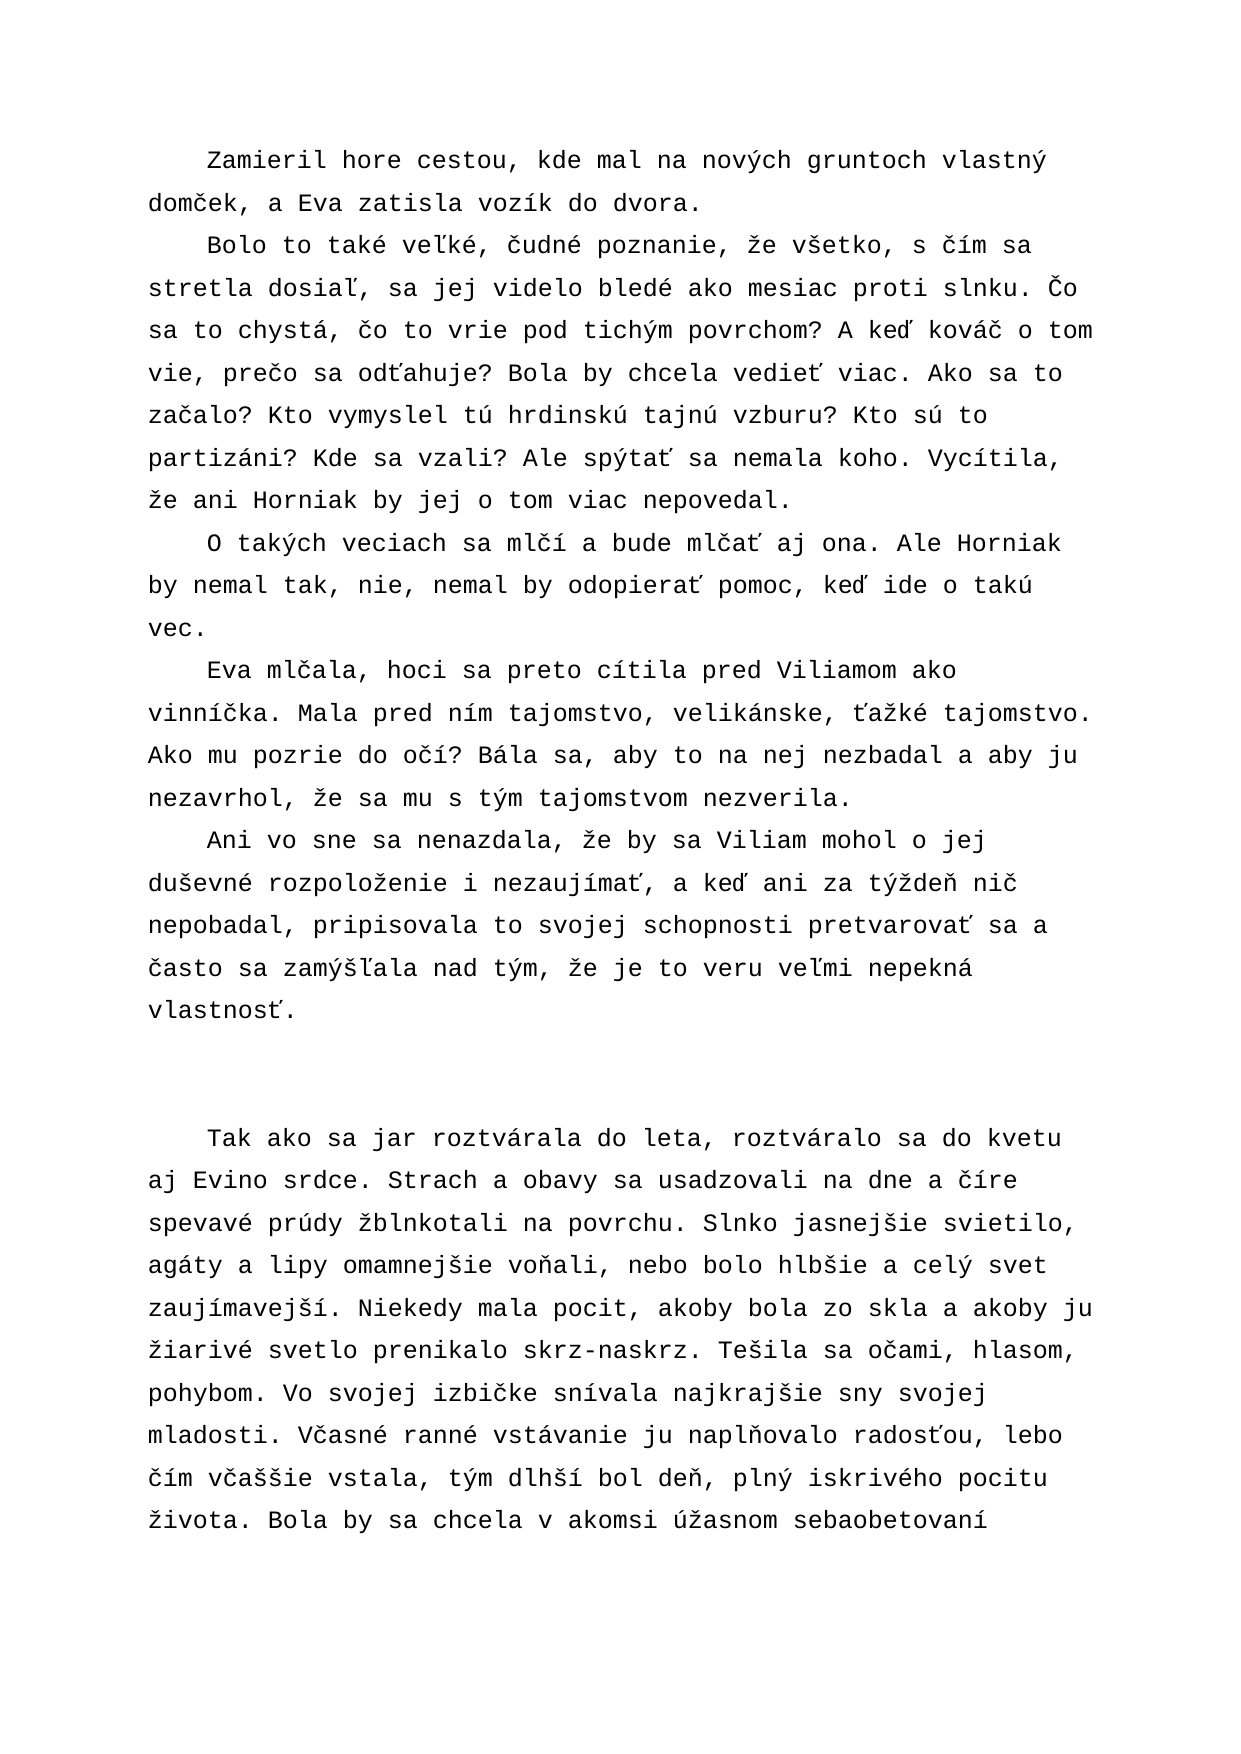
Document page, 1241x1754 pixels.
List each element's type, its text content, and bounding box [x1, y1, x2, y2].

text Eva mlčala, hoci sa preto cítila pred Viliamom ako vinníčka. Mala pred ním tajomstvo, velikánske, ťažké tajomstvo. Ako mu pozrie do očí? Bála sa, aby to na nej nezbadal a aby ju nezavrhol, že sa mu s tým tajomstvom nezverila. [148, 658, 1093, 813]
text Zamieril hore cestou, kde mal na nových gruntoch vlastný domček, a Eva zatisla vozík do dvora. [148, 148, 1093, 218]
text O takých veciach sa mlčí a bude mlčať aj ona. Ale Horniak by nemal tak, nie, nemal by odopierať pomoc, keď ide o takú vec. [148, 530, 1093, 643]
text Tak ako sa jar roztvárala do leta, roztváralo sa do kvetu aj Evino srdce. Strach a obavy sa usadzovali na dne a číre spevavé prúdy žblnkotali na povrchu. Slnko jasnejšie svietilo, agáty a lipy omamnejšie voňali, nebo bolo hlbšie a celý svet zaujímavejší. Niekedy mala pocit, akoby bola zo skla a akoby ju žiarivé svetlo prenikalo skrz-naskrz. Tešila sa očami, hlasom, pohybom. Vo svojej izbičke snívala najkrajšie sny svojej mladosti. Včasné ranné vstávanie ju naplňovalo radosťou, lebo čím včaššie vstala, tým dlhší bol deň, plný iskrivého pocitu života. Bola by sa chcela v akomsi úžasnom sebaobetovaní [148, 1125, 1093, 1536]
text Ani vo sne sa nenazdala, že by sa Viliam mohol o jej duševné rozpoloženie i nezaujímať, a keď ani za týždeň nič nepobadal, pripisovala to svojej schopnosti pretvarovať sa a často sa zamýšľala nad tým, že je to veru veľmi nepekná vlastnosť. [148, 828, 1093, 1026]
text Bolo to také veľké, čudné poznanie, že všetko, s čím sa stretla dosiaľ, sa jej videlo bledé ako mesiac proti slnku. Čo sa to chystá, čo to vrie pod tichým povrchom? A keď kováč o tom vie, prečo sa odťahuje? Bola by chcela vedieť viac. Ako sa to začalo? Kto vymyslel tú hrdinskú tajnú vzburu? Kto sú to partizáni? Kde sa vzali? Ale spýtať sa nemala koho. Vycítila, že ani Horniak by jej o tom viac nepovedal. [148, 233, 1093, 516]
